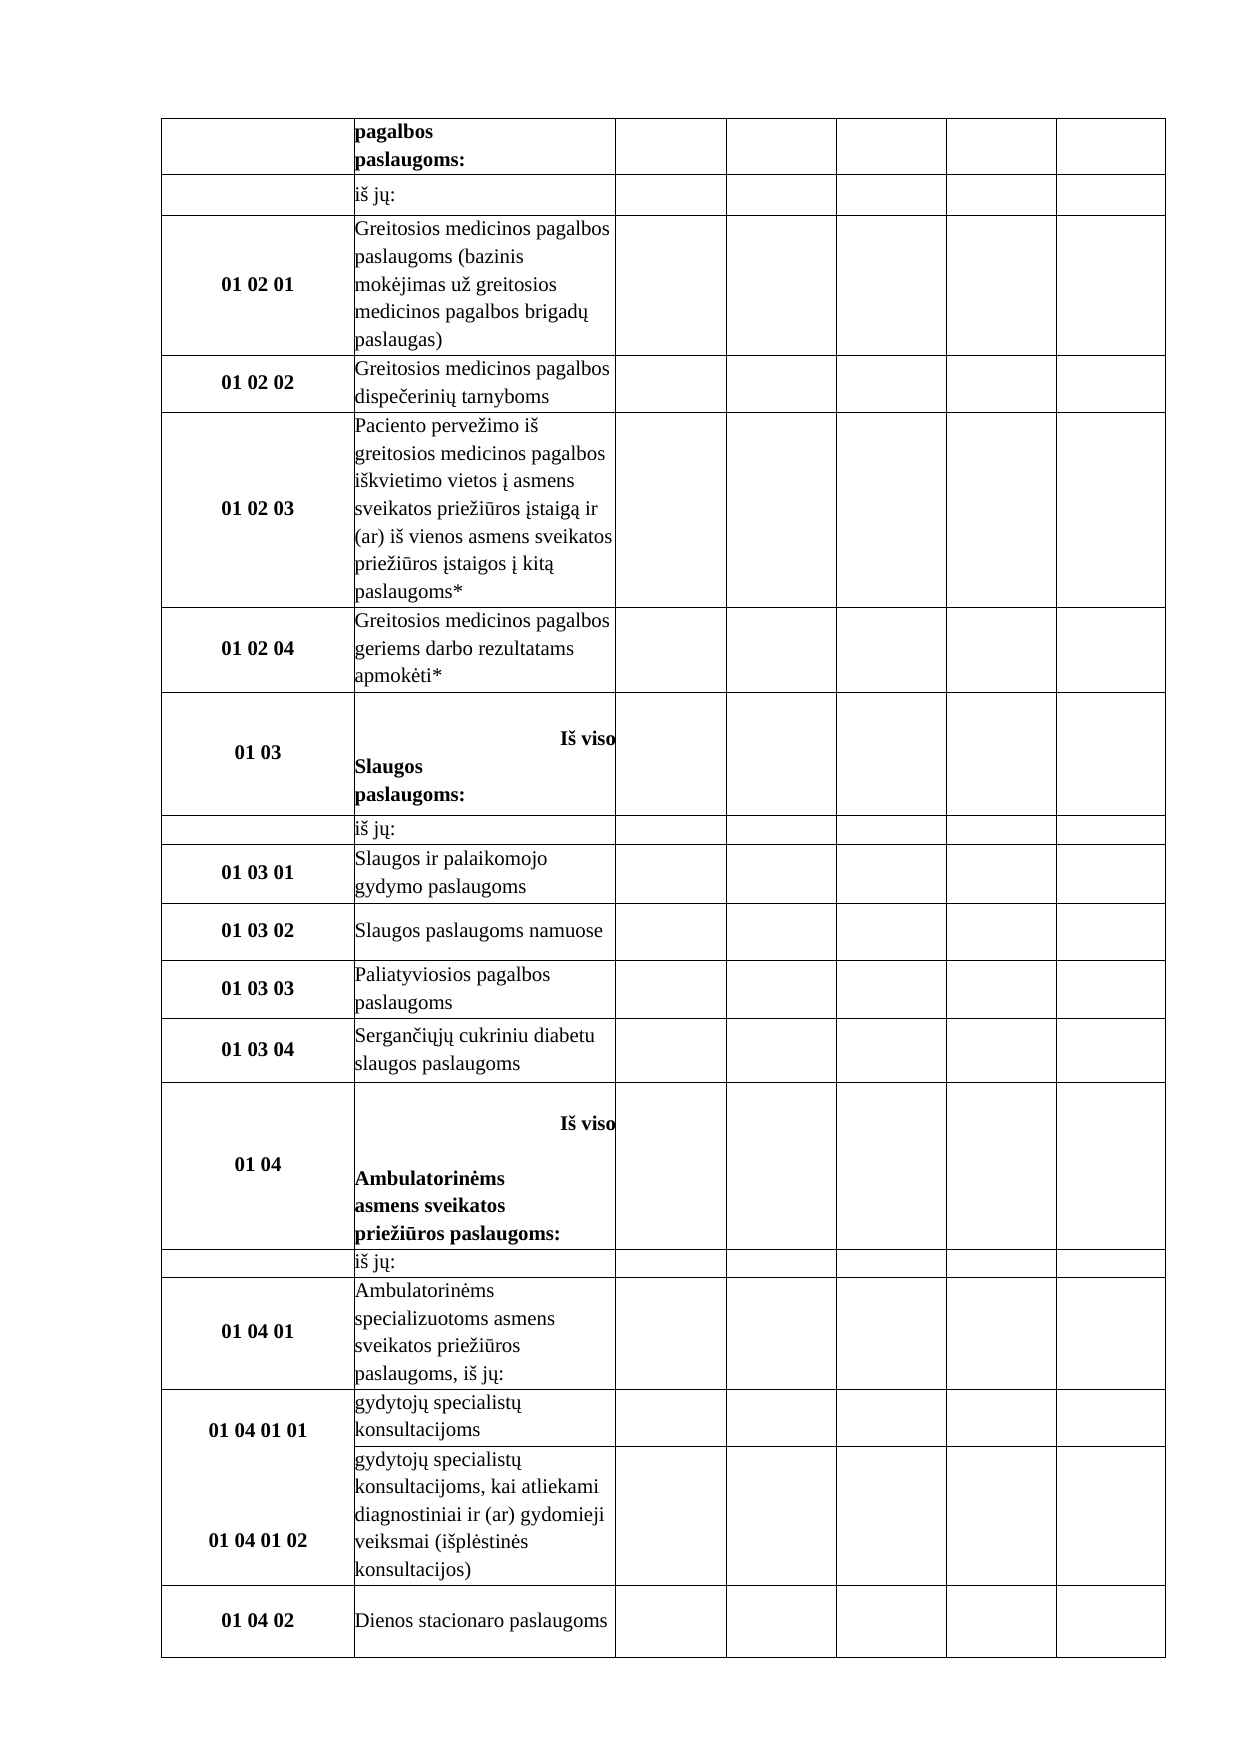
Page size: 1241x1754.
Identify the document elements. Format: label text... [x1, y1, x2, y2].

table_cell [727, 119, 836, 174]
table_cell [837, 175, 946, 215]
table_cell [616, 175, 726, 215]
table_cell [727, 608, 836, 692]
table_cell Greitosios medicinos pagalbos dispečerinių tarnyboms [355, 356, 615, 412]
table_cell [1057, 356, 1165, 412]
table_cell [727, 1250, 836, 1277]
table_cell [837, 693, 946, 815]
table_cell [1057, 904, 1165, 960]
table_cell Paciento pervežimo iš greitosios medicinos pagalbos iškvietimo vietos į asmens sveikatos priežiūros įstaigą ir (ar) iš vienos asmens sveikatos priežiūros įstaigos į kitą paslaugoms* [355, 413, 615, 607]
table_cell 01 02 04 [162, 608, 354, 692]
table_cell 01 02 01 [162, 216, 354, 355]
table_cell [616, 119, 726, 174]
table_cell [616, 961, 726, 1018]
table_cell [947, 1019, 1056, 1082]
table_cell Greitosios medicinos pagalbos geriems darbo rezultatams apmokėti* [355, 608, 615, 692]
table_cell 01 02 02 [162, 356, 354, 412]
table_cell [727, 1447, 836, 1584]
table_cell pagalbos paslaugoms: [355, 119, 615, 174]
table_cell iš jų: [355, 816, 615, 844]
table_cell 01 03 01 [162, 845, 354, 903]
table_cell [616, 1083, 726, 1248]
table_cell [947, 175, 1056, 215]
table_cell [727, 816, 836, 844]
table_cell [1057, 693, 1165, 815]
table_cell [616, 1586, 726, 1657]
table_cell [616, 1447, 726, 1584]
table_cell [616, 1250, 726, 1277]
table_cell 01 03 03 [162, 961, 354, 1018]
table_cell Slaugos paslaugoms namuose [355, 904, 615, 960]
table_cell [837, 904, 946, 960]
table_cell [616, 845, 726, 903]
table_cell [837, 961, 946, 1018]
table_cell [1057, 1019, 1165, 1082]
table_cell Dienos stacionaro paslaugoms [355, 1586, 615, 1657]
table_cell Sergančiųjų cukriniu diabetu slaugos paslaugoms [355, 1019, 615, 1082]
table_cell [616, 1390, 726, 1446]
table_cell [162, 175, 354, 215]
table_cell [837, 1586, 946, 1657]
table_cell [837, 845, 946, 903]
table_cell [616, 693, 726, 815]
table_cell [837, 816, 946, 844]
table_cell [727, 1278, 836, 1388]
table_cell 01 04 [162, 1083, 354, 1248]
table_cell [727, 356, 836, 412]
table_cell [837, 356, 946, 412]
table_cell [727, 1390, 836, 1446]
table_cell [1057, 216, 1165, 355]
table_cell [947, 816, 1056, 844]
table_cell [947, 1586, 1056, 1657]
table_cell [1057, 1250, 1165, 1277]
table_cell 01 03 02 [162, 904, 354, 960]
table_cell [727, 693, 836, 815]
table_cell 01 03 04 [162, 1019, 354, 1082]
table_cell [837, 1083, 946, 1248]
table_cell [1057, 608, 1165, 692]
table_cell [947, 608, 1056, 692]
table_cell [616, 413, 726, 607]
table_cell Iš viso Slaugos paslaugoms: [355, 693, 615, 815]
table_cell [1057, 845, 1165, 903]
table_cell [837, 1278, 946, 1388]
table_cell [616, 356, 726, 412]
table_cell [947, 1447, 1056, 1584]
table_cell Greitosios medicinos pagalbos paslaugoms (bazinis mokėjimas už greitosios medicinos pagalbos brigadų paslaugas) [355, 216, 615, 355]
table_cell [947, 961, 1056, 1018]
table_cell [947, 216, 1056, 355]
table_cell [727, 961, 836, 1018]
table_cell Paliatyviosios pagalbos paslaugoms [355, 961, 615, 1018]
table_cell [947, 413, 1056, 607]
table_cell iš jų: [355, 1250, 615, 1277]
table_cell [727, 845, 836, 903]
table_cell [616, 1019, 726, 1082]
table_cell [727, 1586, 836, 1657]
table_cell [727, 904, 836, 960]
table_cell [1057, 1278, 1165, 1388]
table_cell [1057, 816, 1165, 844]
table_cell [162, 816, 354, 844]
table_cell [837, 119, 946, 174]
table_cell [727, 413, 836, 607]
table_cell [837, 1447, 946, 1584]
table_cell 01 03 [162, 693, 354, 815]
table_cell [947, 119, 1056, 174]
table_cell 01 04 01 [162, 1278, 354, 1388]
table_cell iš jų: [355, 175, 615, 215]
table_cell [616, 608, 726, 692]
table_cell [616, 816, 726, 844]
table_cell [947, 1083, 1056, 1248]
table_cell [947, 356, 1056, 412]
table_cell [1057, 961, 1165, 1018]
table_cell gydytojų specialistų konsultacijoms [355, 1390, 615, 1446]
table_cell Ambulatorinėms specializuotoms asmens sveikatos priežiūros paslaugoms, iš jų: [355, 1278, 615, 1388]
table_cell 01 02 03 [162, 413, 354, 607]
table_cell [837, 413, 946, 607]
table_cell [1057, 1390, 1165, 1446]
table_cell 01 04 01 01 01 04 01 02 [162, 1390, 354, 1584]
table_cell [837, 1390, 946, 1446]
table_cell Iš viso Ambulatorinėms asmens sveikatos priežiūros paslaugoms: [355, 1083, 615, 1248]
table_cell [162, 1250, 354, 1277]
table_cell [162, 119, 354, 174]
table_cell [1057, 413, 1165, 607]
table_cell [727, 1019, 836, 1082]
table_cell gydytojų specialistų konsultacijoms, kai atliekami diagnostiniai ir (ar) gydomieji veiksmai (išplėstinės konsultacijos) [355, 1447, 615, 1584]
table_cell [947, 1250, 1056, 1277]
table_cell [1057, 1083, 1165, 1248]
table_cell [1057, 1447, 1165, 1584]
table_cell [727, 175, 836, 215]
table_cell [1057, 1586, 1165, 1657]
table_cell [1057, 119, 1165, 174]
table_cell [837, 1019, 946, 1082]
table_cell [616, 216, 726, 355]
table_cell [837, 608, 946, 692]
table_cell [947, 1278, 1056, 1388]
table_cell [616, 1278, 726, 1388]
table_cell [727, 1083, 836, 1248]
table_cell [947, 693, 1056, 815]
table_cell [947, 1390, 1056, 1446]
table_cell Slaugos ir palaikomojo gydymo paslaugoms [355, 845, 615, 903]
table_cell [947, 845, 1056, 903]
table_cell 01 04 02 [162, 1586, 354, 1657]
table_cell [837, 1250, 946, 1277]
table_cell [947, 904, 1056, 960]
table_cell [727, 216, 836, 355]
table_cell [616, 904, 726, 960]
table_cell [1057, 175, 1165, 215]
table_cell [837, 216, 946, 355]
